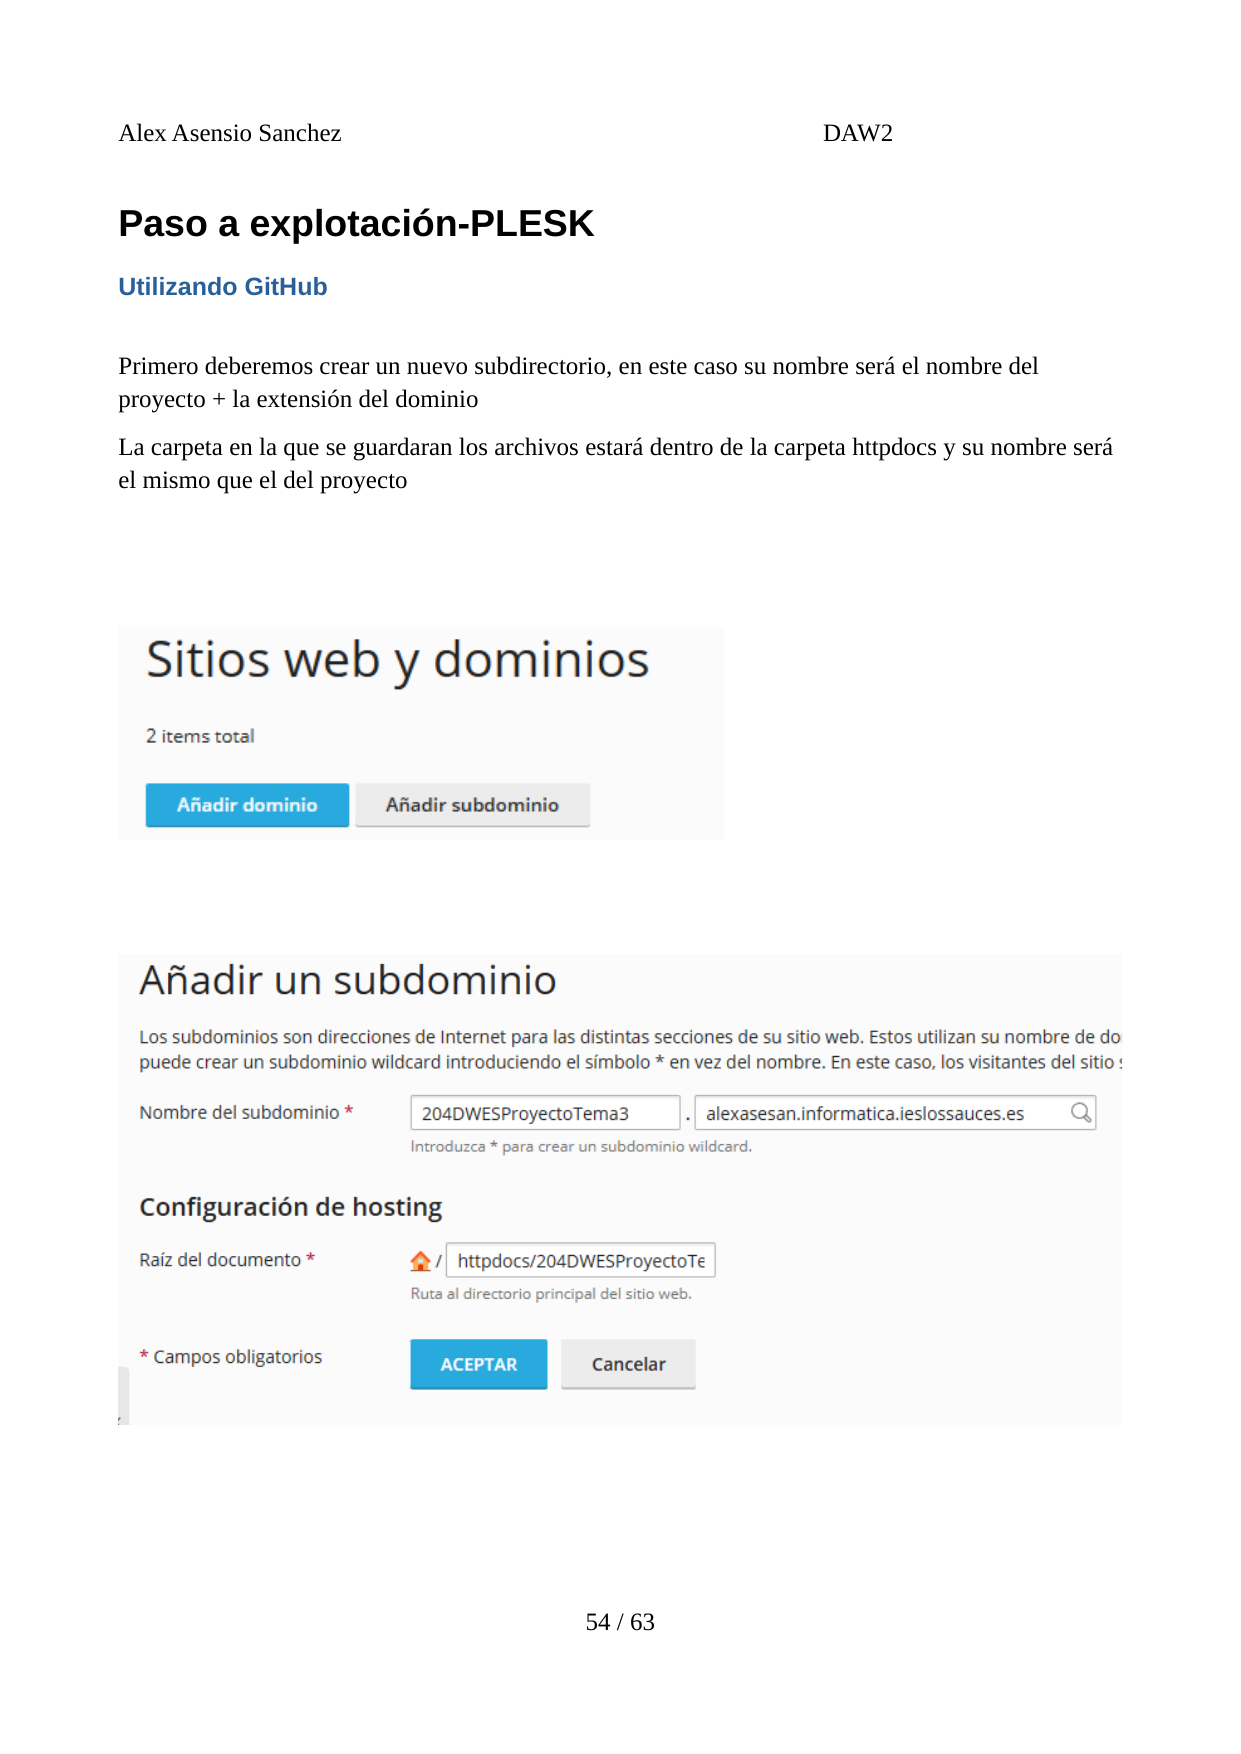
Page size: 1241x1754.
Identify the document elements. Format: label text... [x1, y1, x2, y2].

subtitle Paso a explotación-PLESK [118, 201, 1122, 244]
subtitle Utilizando GitHub [118, 272, 1122, 300]
text La carpeta en la que se guardaran los archivos estará dentro de la carpeta httpdocs y su nombre será el mismo que el del proyecto [118, 432, 1122, 493]
text Primero deberemos crear un nuevo subdirectorio, en este caso su nombre será el nombre del proyecto + la extensión del dominio [118, 351, 1122, 413]
picture [118, 627, 725, 840]
picture [118, 954, 1123, 1425]
